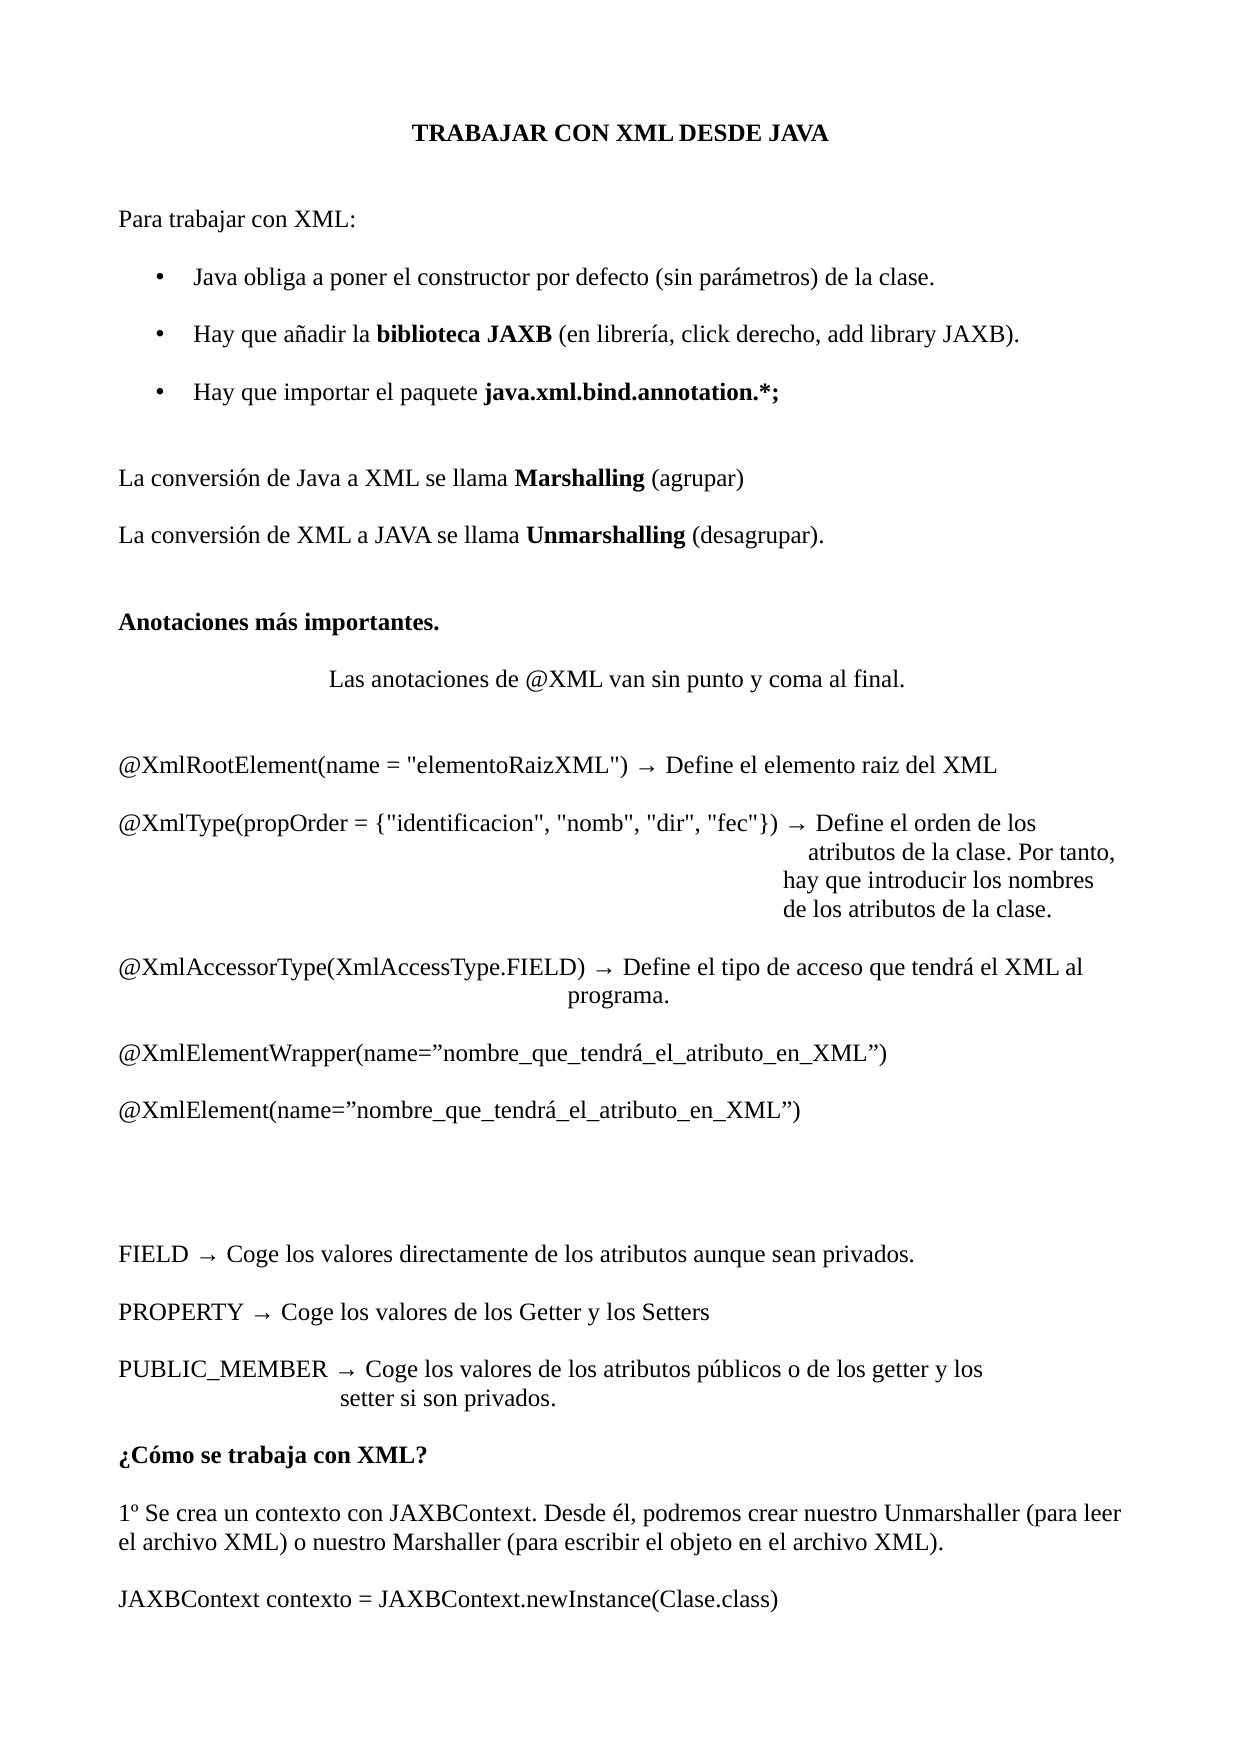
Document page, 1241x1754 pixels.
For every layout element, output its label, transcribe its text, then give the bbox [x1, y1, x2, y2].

text PUBLIC_MEMBER → Coge los valores de los atributos públicos o de los getter y los [118, 1354, 1122, 1383]
list Java obliga a poner el constructor por defecto (sin parámetros) de la clase. [156, 262, 1122, 291]
text PROPERTY → Coge los valores de los Getter y los Setters [118, 1297, 1122, 1326]
list Hay que importar el paquete java.xml.bind.annotation.*; [156, 377, 1122, 406]
text setter si son privados. [118, 1383, 1122, 1412]
text Las anotaciones de @XML van sin punto y coma al final. [118, 664, 1122, 693]
text @XmlElementWrapper(name=”nombre_que_tendrá_el_atributo_en_XML”) [118, 1038, 1122, 1067]
text ¿Cómo se trabaja con XML? [118, 1441, 1122, 1469]
text @XmlAccessorType(XmlAccessType.FIELD) → Define el tipo de acceso que tendrá el XML al programa. [118, 952, 1122, 1009]
text La conversión de Java a XML se llama Marshalling (agrupar) [118, 463, 1122, 492]
text @XmlType(propOrder = {"identificacion", "nomb", "dir", "fec"}) → Define el orden de los atributos de la clase. Por tanto, hay que introducir los nombres de los atributos de la clase. [118, 808, 1122, 923]
text @XmlElement(name=”nombre_que_tendrá_el_atributo_en_XML”) [118, 1096, 1122, 1124]
text La conversión de XML a JAVA se llama Unmarshalling (desagrupar). [118, 521, 1122, 549]
text Anotaciones más importantes. [118, 607, 1122, 636]
text JAXBContext contexto = JAXBContext.newInstance(Clase.class) [118, 1584, 1122, 1613]
text @XmlRootElement(name = "elementoRaizXML") → Define el elemento raiz del XML [118, 751, 1122, 779]
text TRABAJAR CON XML DESDE JAVA [118, 118, 1122, 147]
text Para trabajar con XML: [118, 204, 1122, 233]
text 1º Se crea un contexto con JAXBContext. Desde él, podremos crear nuestro Unmarshaller (para leer el archivo XML) o nuestro Marshaller (para escribir el objeto en el archivo XML). [118, 1498, 1122, 1556]
text FIELD → Coge los valores directamente de los atributos aunque sean privados. [118, 1239, 1122, 1268]
list Hay que añadir la biblioteca JAXB (en librería, click derecho, add library JAXB). [156, 319, 1122, 348]
